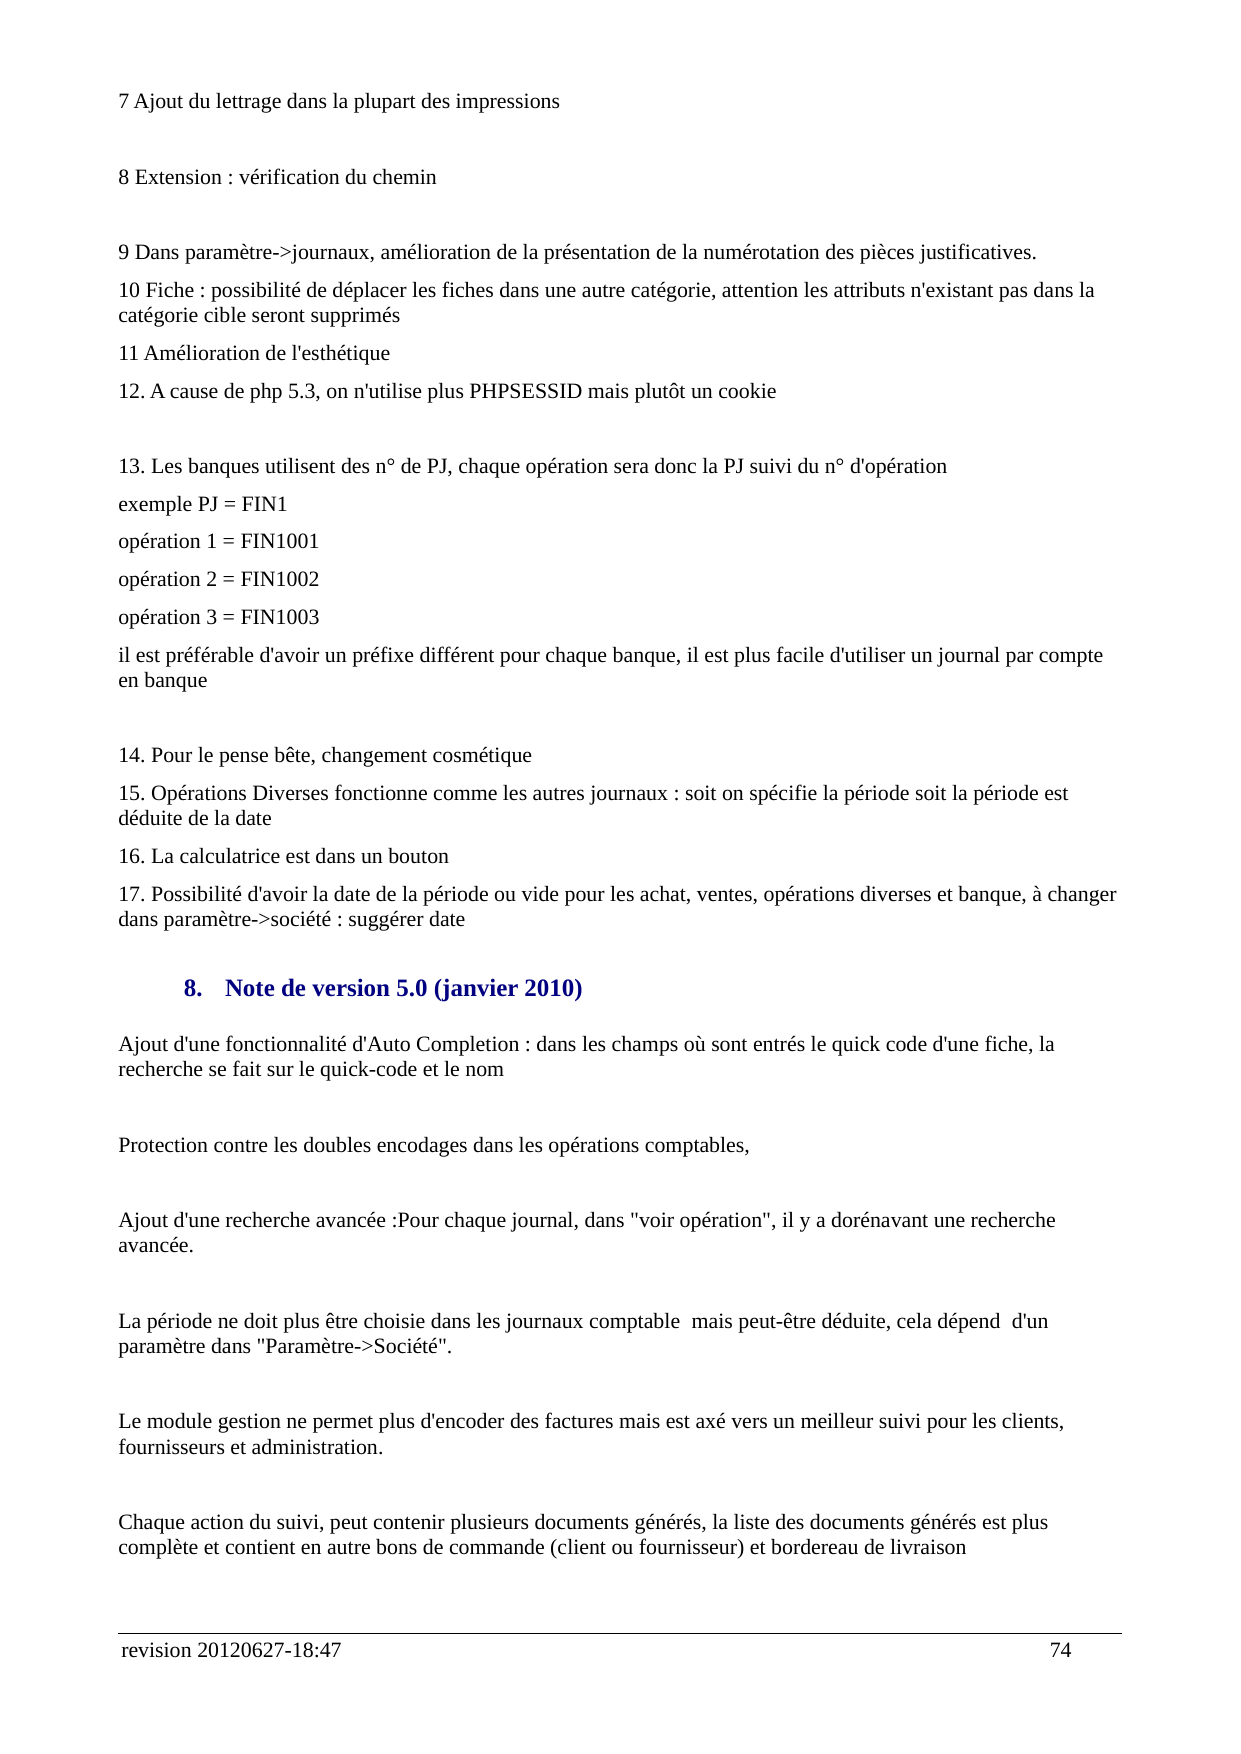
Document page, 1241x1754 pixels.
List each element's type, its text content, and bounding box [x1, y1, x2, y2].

text il est préférable d'avoir un préfixe différent pour chaque banque, il est plus facile d'utiliser un journal par compte en banque [118, 642, 1122, 692]
text opération 2 = FIN1002 [118, 566, 1122, 591]
text La période ne doit plus être choisie dans les journaux comptable mais peut-être déduite, cela dépend d'un paramètre dans "Paramètre->Société". [118, 1308, 1122, 1358]
text opération 1 = FIN1001 [118, 528, 1122, 554]
text 13. Les banques utilisent des n° de PJ, chaque opération sera donc la PJ suivi du n° d'opération [118, 453, 1122, 478]
text 8 Extension : vérification du chemin [118, 164, 1122, 189]
text 14. Pour le pense bête, changement cosmétique [118, 742, 1122, 767]
text 7 Ajout du lettrage dans la plupart des impressions [118, 88, 1122, 114]
text 17. Possibilité d'avoir la date de la période ou vide pour les achat, ventes, opérations diverses et banque, à changer dans paramètre->société : suggérer date [118, 881, 1122, 931]
text 9 Dans paramètre->journaux, amélioration de la présentation de la numérotation des pièces justificatives. [118, 239, 1122, 264]
text Protection contre les doubles encodages dans les opérations comptables, [118, 1132, 1122, 1157]
text opération 3 = FIN1003 [118, 604, 1122, 629]
text Ajout d'une fonctionnalité d'Auto Completion : dans les champs où sont entrés le quick code d'une fiche, la recherche se fait sur le quick-code et le nom [118, 1031, 1122, 1082]
text 12. A cause de php 5.3, on n'utilise plus PHPSESSID mais plutôt un cookie [118, 378, 1122, 403]
subtitle Note de version 5.0 (janvier 2010) [177, 973, 1122, 1002]
text Ajout d'une recherche avancée :Pour chaque journal, dans "voir opération", il y a dorénavant une recherche avancée. [118, 1207, 1122, 1258]
text 10 Fiche : possibilité de déplacer les fiches dans une autre catégorie, attention les attributs n'existant pas dans la catégorie cible seront supprimés [118, 277, 1122, 327]
text 15. Opérations Diverses fonctionne comme les autres journaux : soit on spécifie la période soit la période est déduite de la date [118, 780, 1122, 830]
text exemple PJ = FIN1 [118, 491, 1122, 516]
text 16. La calculatrice est dans un bouton [118, 843, 1122, 868]
text Le module gestion ne permet plus d'encoder des factures mais est axé vers un meilleur suivi pour les clients, fournisseurs et administration. [118, 1408, 1122, 1459]
text Chaque action du suivi, peut contenir plusieurs documents générés, la liste des documents générés est plus complète et contient en autre bons de commande (client ou fournisseur) et bordereau de livraison [118, 1509, 1122, 1559]
text 11 Amélioration de l'esthétique [118, 340, 1122, 365]
